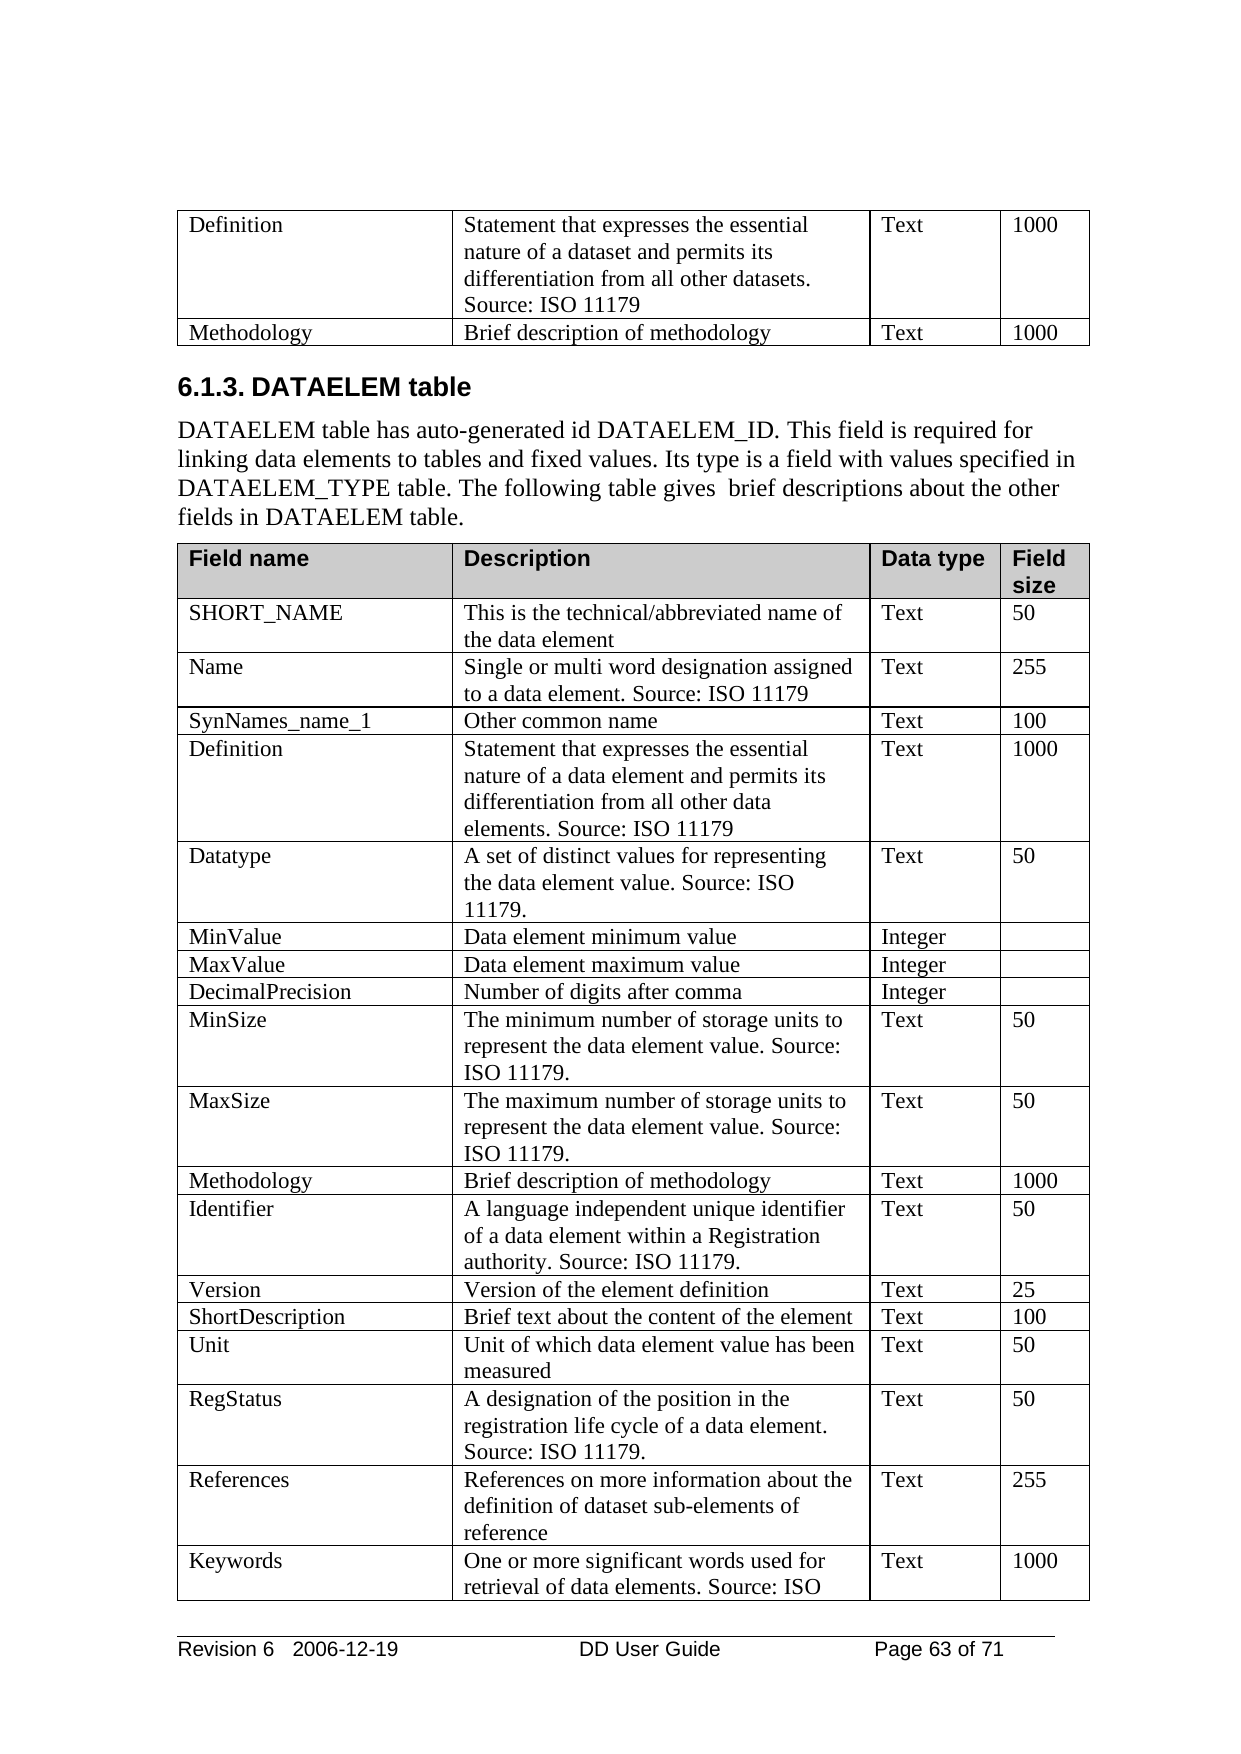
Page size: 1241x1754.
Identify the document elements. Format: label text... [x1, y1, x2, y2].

table_cell DecimalPrecision [178, 978, 452, 1005]
table_cell Version [178, 1276, 452, 1302]
table_cell 1000 [1001, 1546, 1089, 1599]
table_cell Text [871, 1466, 1000, 1545]
table_cell Text [871, 1276, 1000, 1302]
table_cell MaxValue [178, 951, 452, 977]
table_cell 100 [1001, 708, 1089, 734]
table_cell Text [871, 319, 1000, 345]
table_cell ShortDescription [178, 1303, 452, 1330]
table_cell Text [871, 735, 1000, 841]
table_cell Name [178, 653, 452, 706]
subtitle DATAELEM table [177, 371, 1092, 402]
table_cell Text [871, 1087, 1000, 1166]
table_cell MinSize [178, 1006, 452, 1086]
table_cell 25 [1001, 1276, 1089, 1302]
table_cell Methodology [178, 319, 452, 345]
table_header Field name [178, 544, 452, 598]
table_cell This is the technical/abbreviated name of the data element [453, 599, 869, 652]
table_cell Brief description of methodology [453, 1167, 869, 1194]
table_cell Text [871, 1546, 1000, 1599]
table_cell Other common name [453, 708, 869, 734]
table_cell Integer [871, 951, 1000, 977]
table_cell One or more significant words used for retrieval of data elements. Source: ISO [453, 1546, 869, 1599]
table_cell Single or multi word designation assigned to a data element. Source: ISO 11179 [453, 653, 869, 706]
table_cell Unit of which data element value has been measured [453, 1331, 869, 1384]
table_cell 255 [1001, 1466, 1089, 1545]
table_cell MaxSize [178, 1087, 452, 1166]
table_cell Definition [178, 735, 452, 841]
table_header Description [453, 544, 869, 598]
table_cell Methodology [178, 1167, 452, 1194]
table_cell Text [871, 1006, 1000, 1086]
table_cell Brief text about the content of the element [453, 1303, 869, 1330]
table_cell Definition [178, 211, 452, 318]
table_cell 1000 [1001, 735, 1089, 841]
table_cell MinValue [178, 923, 452, 949]
table_cell [1001, 978, 1089, 1005]
table_cell Text [871, 653, 1000, 706]
table_cell Identifier [178, 1195, 452, 1274]
table_cell Version of the element definition [453, 1276, 869, 1302]
table_cell Unit [178, 1331, 452, 1384]
table_cell 50 [1001, 842, 1089, 922]
table_cell Statement that expresses the essential nature of a dataset and permits its differentiation from all other datasets. Source: ISO 11179 [453, 211, 869, 318]
table_header Field size [1001, 544, 1089, 598]
table_cell 50 [1001, 1331, 1089, 1384]
table_cell A set of distinct values for representing the data element value. Source: ISO 11179. [453, 842, 869, 922]
table_cell References on more information about the definition of dataset sub-elements of reference [453, 1466, 869, 1545]
table_cell 1000 [1001, 211, 1089, 318]
table_cell Data element maximum value [453, 951, 869, 977]
table_cell 50 [1001, 599, 1089, 652]
table_cell Datatype [178, 842, 452, 922]
table_cell 1000 [1001, 1167, 1089, 1194]
table_cell Text [871, 599, 1000, 652]
table_cell Text [871, 1167, 1000, 1194]
table_cell Integer [871, 923, 1000, 949]
table_cell 255 [1001, 653, 1089, 706]
table_cell [1001, 923, 1089, 949]
table_cell Text [871, 211, 1000, 318]
table_cell A language independent unique identifier of a data element within a Registration authority. Source: ISO 11179. [453, 1195, 869, 1274]
text DATAELEM table has auto-generated id DATAELEM_ID. This field is required for linking data elements to tables and fixed values. Its type is a field with values specified in DATAELEM_TYPE table. The following table gives brief descriptions about the other fields in DATAELEM table. [177, 415, 1092, 531]
table_cell Number of digits after comma [453, 978, 869, 1005]
table_cell The maximum number of storage units to represent the data element value. Source: ISO 11179. [453, 1087, 869, 1166]
table_cell The minimum number of storage units to represent the data element value. Source: ISO 11179. [453, 1006, 869, 1086]
table_cell Text [871, 1385, 1000, 1465]
table_cell Integer [871, 978, 1000, 1005]
table_cell References [178, 1466, 452, 1545]
table_cell Text [871, 1303, 1000, 1330]
table_cell SHORT_NAME [178, 599, 452, 652]
table_cell Brief description of methodology [453, 319, 869, 345]
table_cell Text [871, 1331, 1000, 1384]
table_cell 50 [1001, 1006, 1089, 1086]
table_cell 100 [1001, 1303, 1089, 1330]
table_cell RegStatus [178, 1385, 452, 1465]
table_cell Statement that expresses the essential nature of a data element and permits its differentiation from all other data elements. Source: ISO 11179 [453, 735, 869, 841]
table_cell 1000 [1001, 319, 1089, 345]
table_cell 50 [1001, 1087, 1089, 1166]
table_cell Keywords [178, 1546, 452, 1599]
table_header Data type [871, 544, 1000, 598]
table_cell Text [871, 708, 1000, 734]
table_cell 50 [1001, 1385, 1089, 1465]
table_cell A designation of the position in the registration life cycle of a data element. Source: ISO 11179. [453, 1385, 869, 1465]
table_cell 50 [1001, 1195, 1089, 1274]
table_cell [1001, 951, 1089, 977]
table_cell Text [871, 842, 1000, 922]
table_cell Text [871, 1195, 1000, 1274]
table_cell Data element minimum value [453, 923, 869, 949]
table_cell SynNames_name_1 [178, 708, 452, 734]
